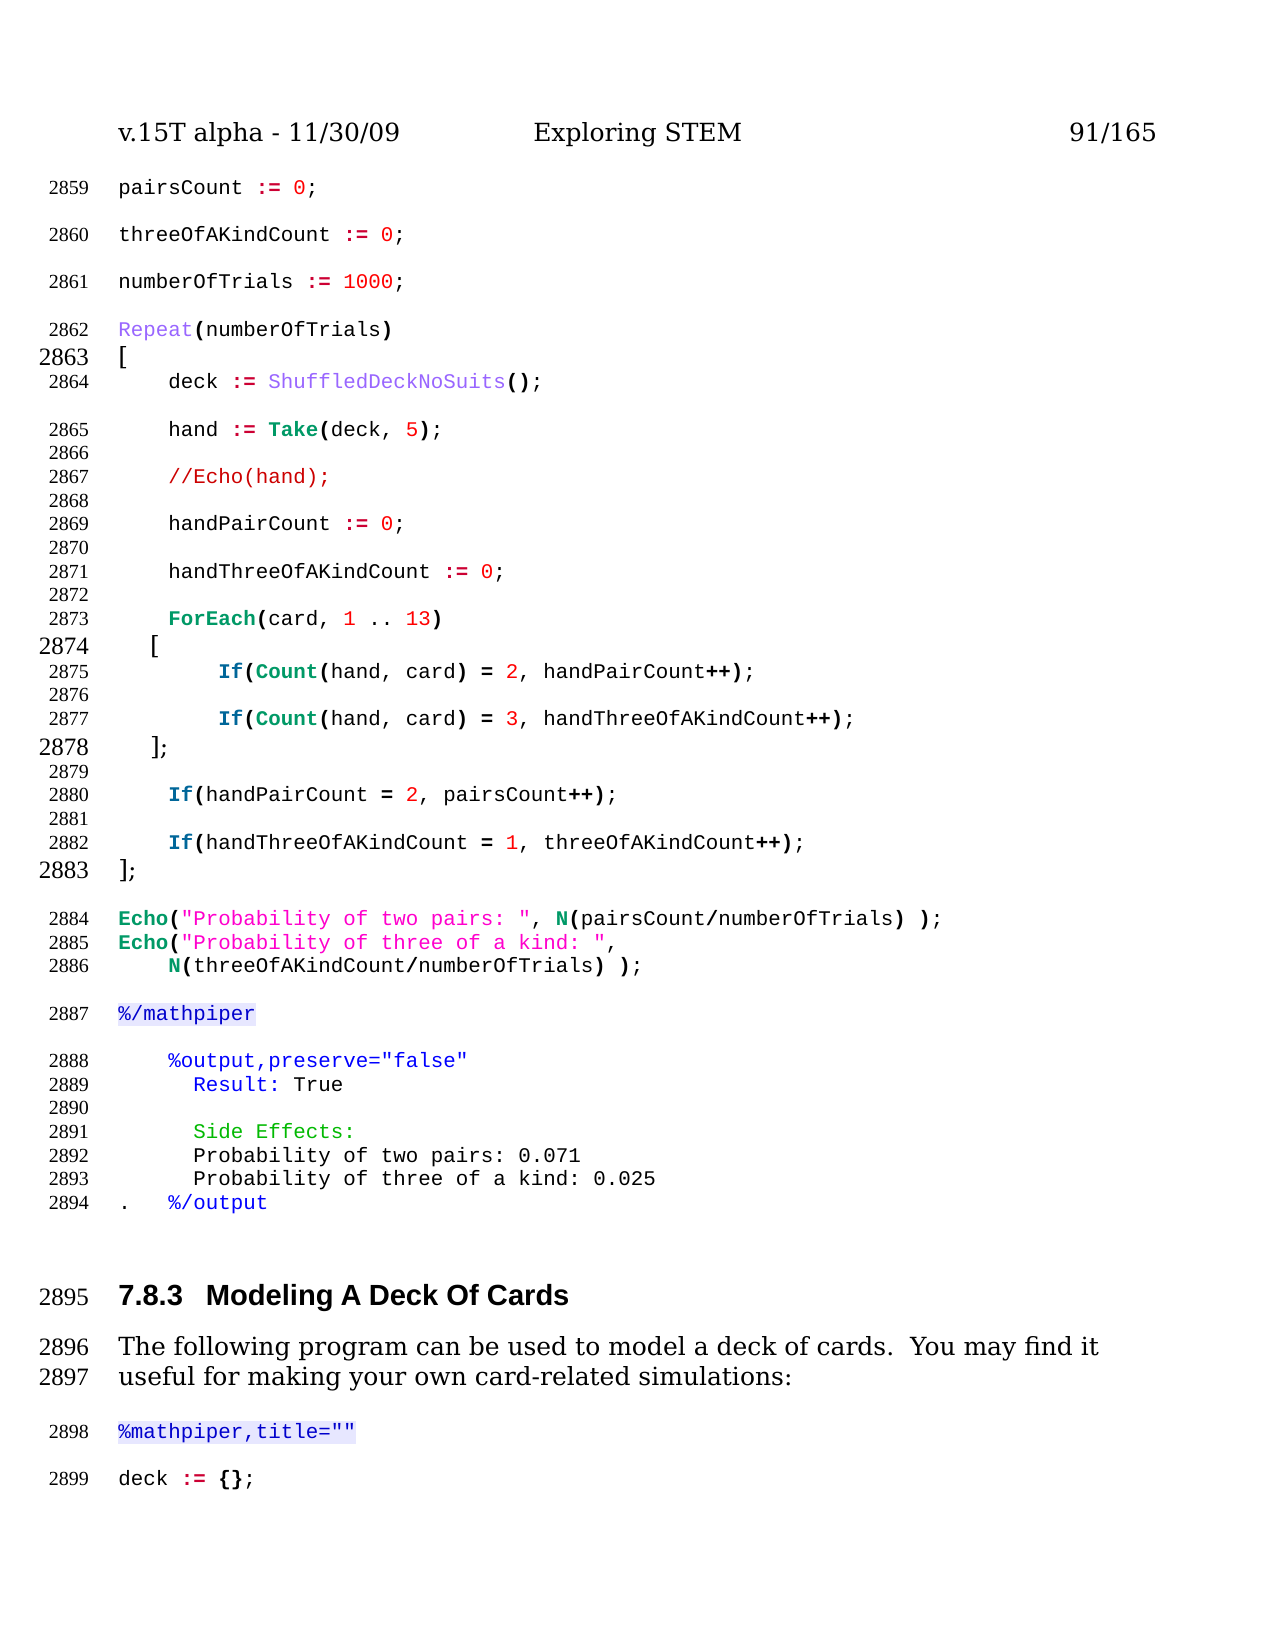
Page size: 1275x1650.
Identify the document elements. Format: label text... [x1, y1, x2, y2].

text Echo("Probability of two pairs: ", N(pairsCount/numberOfTrials) ); [118, 908, 1157, 932]
text handThreeOfAKindCount := 0; [118, 561, 1157, 584]
text hand := Take(deck, 5); [118, 419, 1157, 442]
text Probability of three of a kind: 0.025 [118, 1168, 1157, 1192]
text //Echo(hand); [118, 466, 1157, 490]
text If(Count(hand, card) = 2, handPairCount++); [118, 661, 1157, 684]
text The following program can be used to model a deck of cards. You may find it useful for making your own card-related simulations: [118, 1333, 1157, 1391]
text deck := {}; [118, 1468, 1157, 1492]
text [ [118, 342, 1157, 371]
text Repeat(numberOfTrials) [118, 319, 1157, 342]
text Probability of two pairs: 0.071 [118, 1145, 1157, 1168]
text Side Effects: [118, 1121, 1157, 1145]
text pairsCount := 0; [118, 177, 1157, 200]
text . %/output [118, 1192, 1157, 1216]
text If(Count(hand, card) = 3, handThreeOfAKindCount++); [118, 708, 1157, 732]
text Echo("Probability of three of a kind: ", [118, 932, 1157, 956]
text ]; [118, 732, 1157, 761]
text handPairCount := 0; [118, 513, 1157, 537]
text If(handThreeOfAKindCount = 1, threeOfAKindCount++); [118, 832, 1157, 855]
text deck := ShuffledDeckNoSuits(); [118, 371, 1157, 395]
text If(handPairCount = 2, pairsCount++); [118, 784, 1157, 808]
text %/mathpiper [118, 1003, 1157, 1026]
text Result: True [118, 1074, 1157, 1097]
text %output,preserve="false" [118, 1050, 1157, 1074]
text N(threeOfAKindCount/numberOfTrials) ); [118, 956, 1157, 979]
text %mathpiper,title="" [118, 1421, 1157, 1444]
subtitle Modeling A Deck Of Cards [118, 1278, 1157, 1312]
text ForEach(card, 1 .. 13) [118, 608, 1157, 632]
text [ [118, 632, 1157, 661]
text ]; [118, 855, 1157, 884]
text numberOfTrials := 1000; [118, 271, 1157, 295]
text threeOfAKindCount := 0; [118, 224, 1157, 248]
